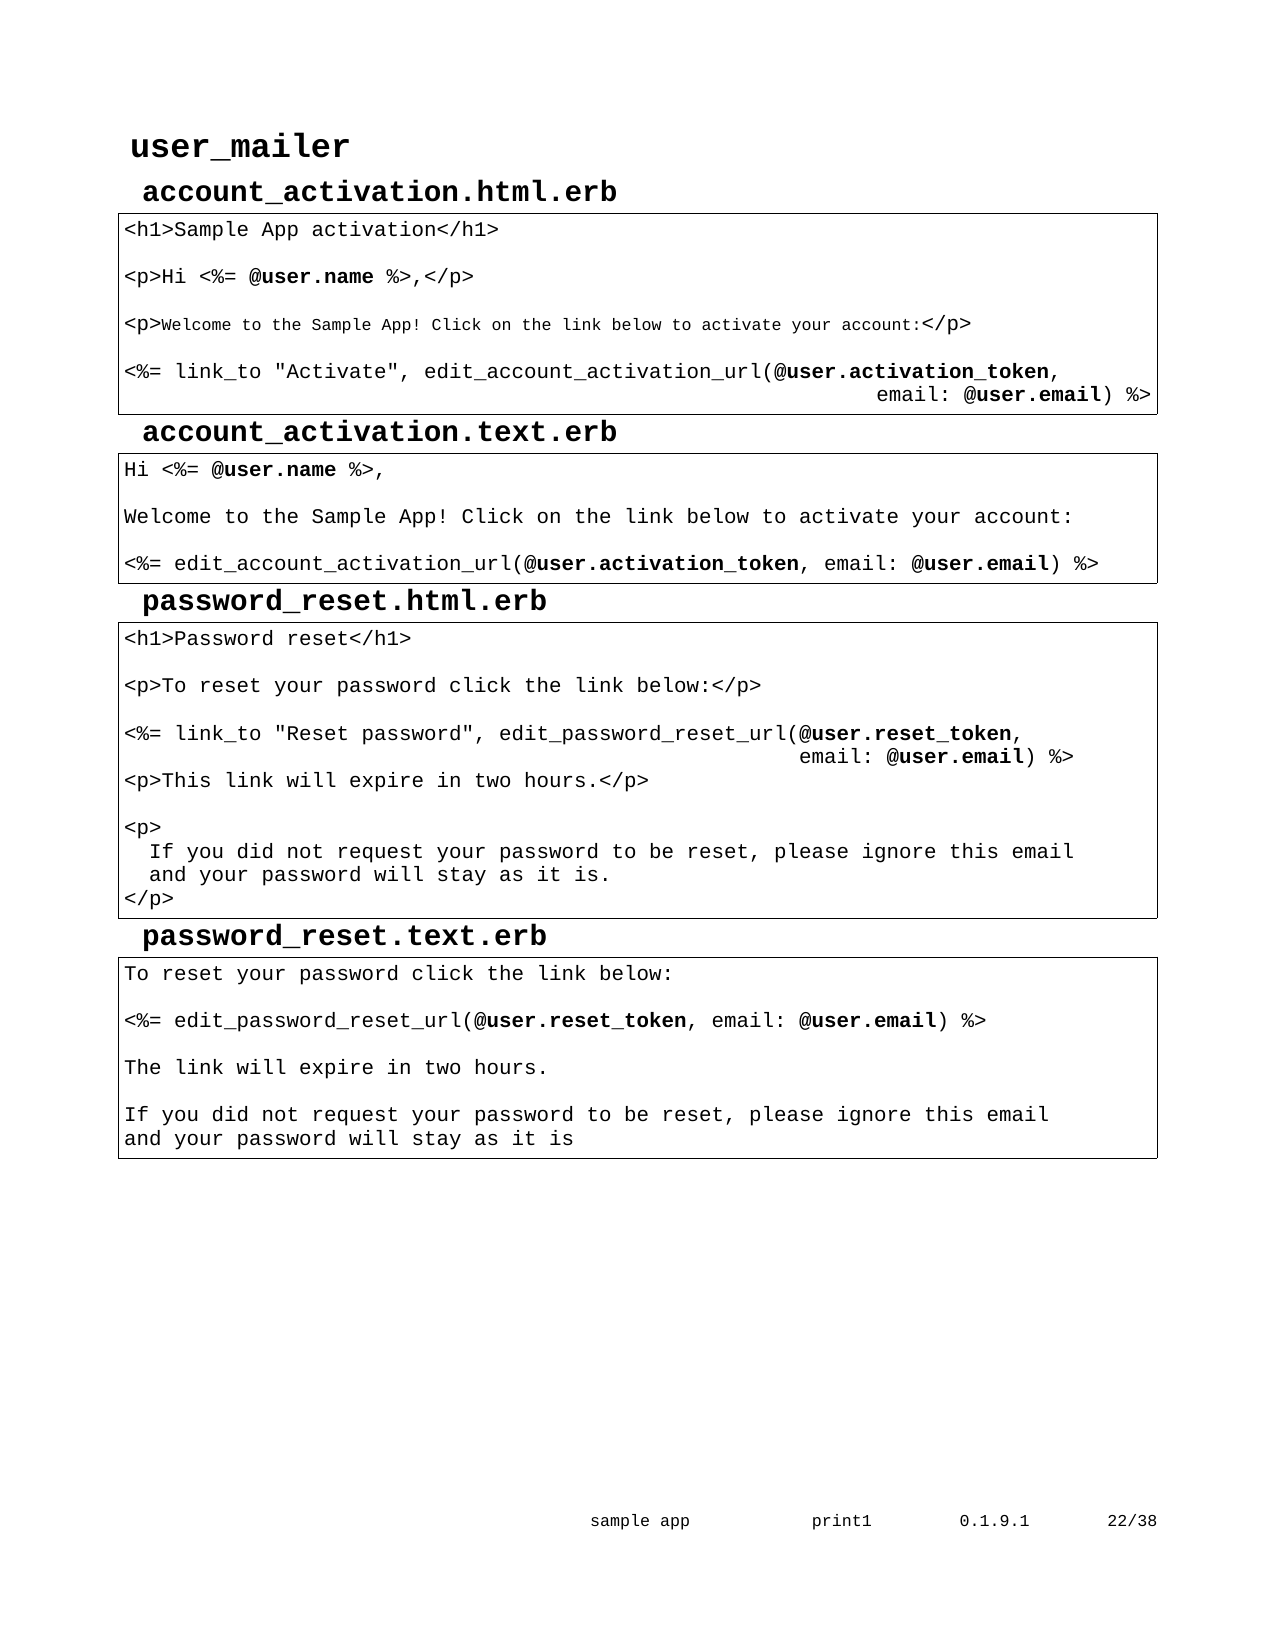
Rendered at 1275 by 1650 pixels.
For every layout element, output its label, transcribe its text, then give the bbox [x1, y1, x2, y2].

table_header <h1>Password reset</h1> <p>To reset your password click the link below:</p> <%= link_to "Reset password", edit_password_reset_url(@user.reset_token, email: @user.email) %> <p>This link will expire in two hours.</p> <p> If you did not request your password to be reset, please ignore this email and your password will stay as it is. </p> [119, 623, 1157, 917]
subtitle password_reset.html.erb [142, 586, 1157, 619]
table_header Hi <%= @user.name %>, Welcome to the Sample App! Click on the link below to activate your account: <%= edit_account_activation_url(@user.activation_token, email: @user.email) %> [119, 454, 1157, 583]
table_header <h1>Sample App activation</h1> <p>Hi <%= @user.name %>,</p> <p>Welcome to the Sample App! Click on the link below to activate your account:</p> <%= link_to "Activate", edit_account_activation_url(@user.activation_token, email: @user.email) %> [119, 214, 1157, 414]
table_header To reset your password click the link below: <%= edit_password_reset_url(@user.reset_token, email: @user.email) %> The link will expire in two hours. If you did not request your password to be reset, please ignore this email and your password will stay as it is [119, 958, 1157, 1157]
subtitle account_activation.text.erb [142, 417, 1157, 450]
subtitle user_mailer [130, 130, 1157, 168]
subtitle password_reset.text.erb [142, 920, 1157, 954]
subtitle account_activation.html.erb [142, 177, 1157, 210]
